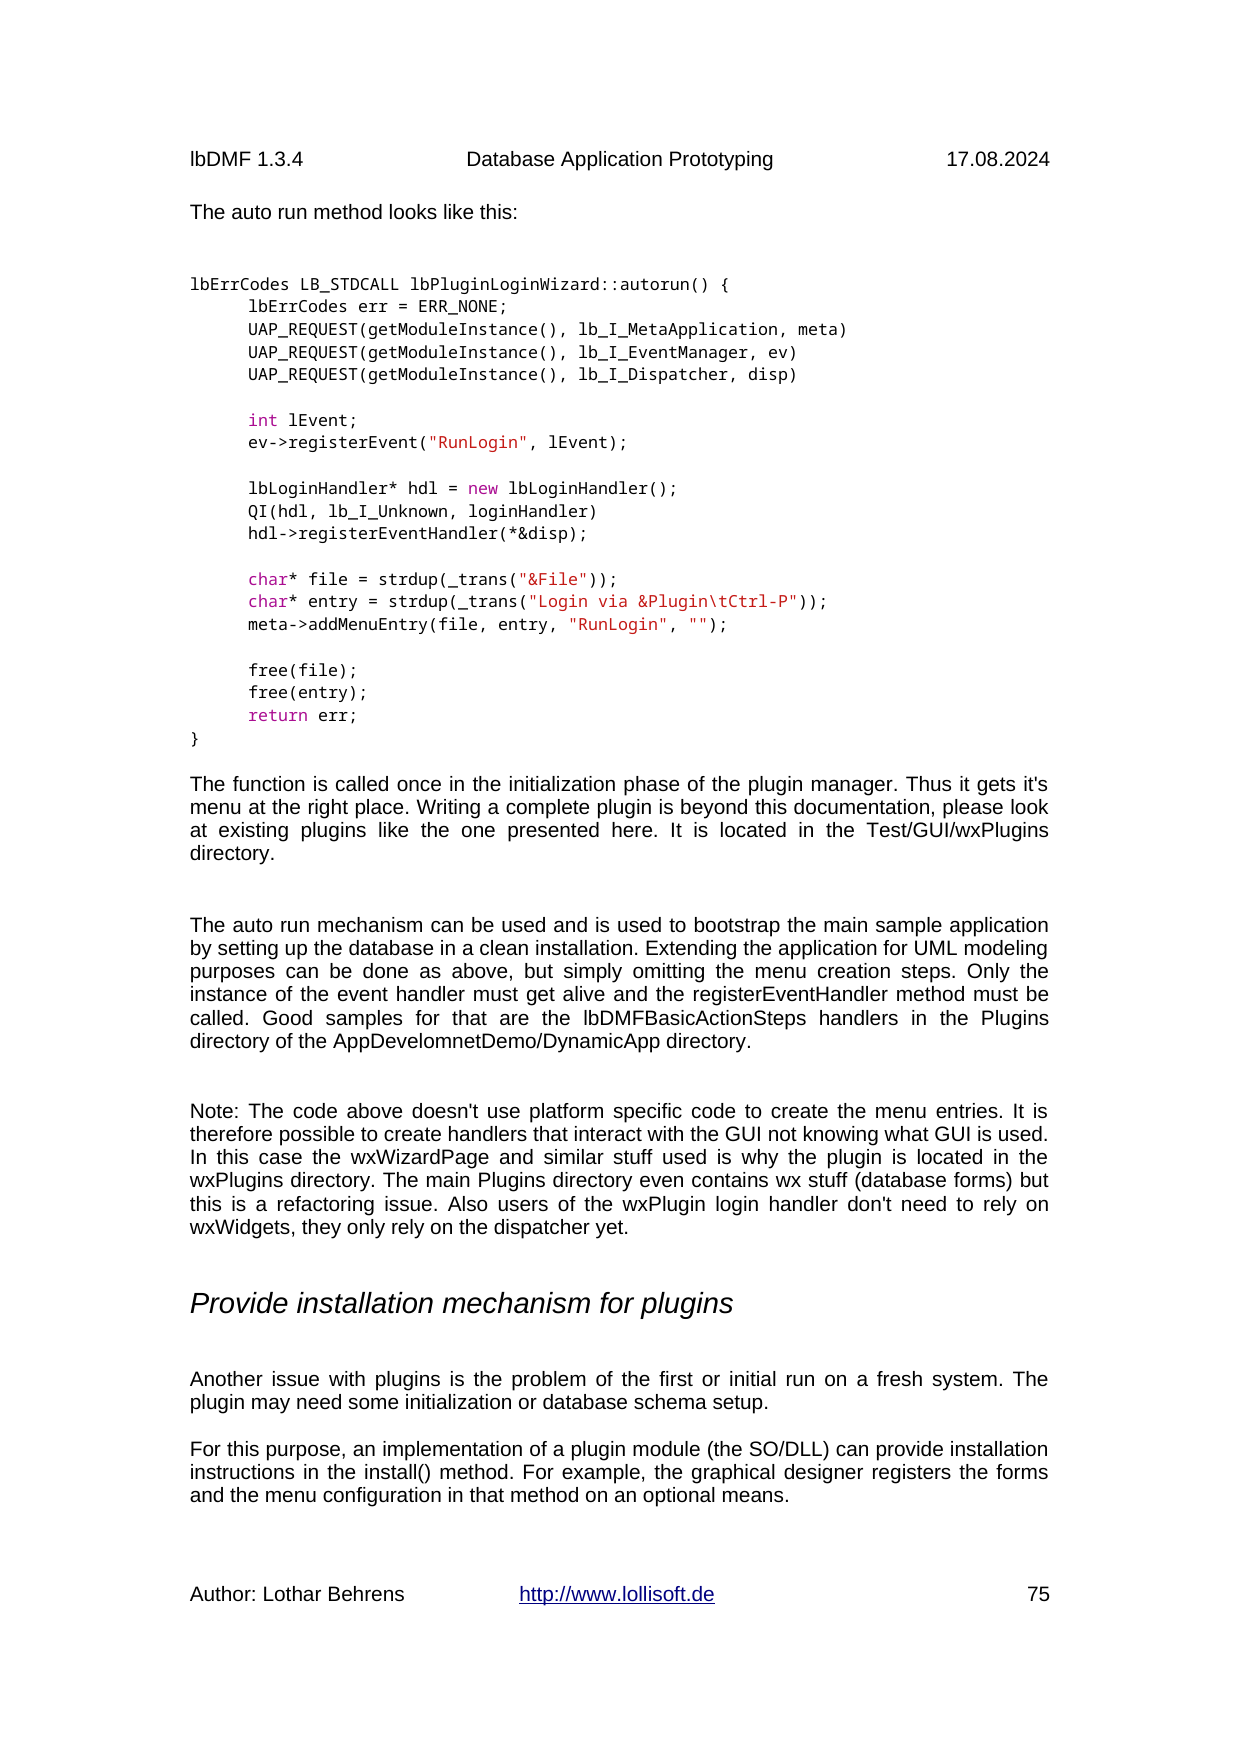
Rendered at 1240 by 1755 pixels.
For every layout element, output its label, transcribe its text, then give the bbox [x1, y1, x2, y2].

text char* entry = strdup(_trans("Login via &Plugin\tCtrl-P")); [189, 590, 1050, 613]
subtitle Provide installation mechanism for plugins [189, 1287, 1050, 1319]
text QI(hdl, lb_I_Unknown, loginHandler) [189, 499, 1050, 522]
text } [189, 726, 1050, 749]
text lbErrCodes err = ERR_NONE; [189, 295, 1050, 317]
text lbLoginHandler* hdl = new lbLoginHandler(); [189, 476, 1050, 499]
text Note: The code above doesn't use platform specific code to create the menu entries. It is therefore possible to create handlers that interact with the GUI not knowing what GUI is used. In this case the wxWizardPage and similar stuff used is why the plugin is located in the wxPlugins directory. The main Plugins directory even contains wx stuff (database forms) but this is a refactoring issue. Also users of the wxPlugin login handler don't need to rely on wxWidgets, they only rely on the dispatcher yet. [189, 1099, 1050, 1238]
text Another issue with plugins is the problem of the first or initial run on a fresh system. The plugin may need some initialization or database schema setup. [189, 1368, 1050, 1414]
text The auto run method looks like this: [189, 201, 1050, 224]
text UAP_REQUEST(getModuleInstance(), lb_I_Dispatcher, disp) [189, 363, 1050, 386]
text return err; [189, 703, 1050, 726]
text UAP_REQUEST(getModuleInstance(), lb_I_EventManager, ev) [189, 340, 1050, 363]
text For this purpose, an implementation of a plugin module (the SO/DLL) can provide installation instructions in the install() method. For example, the graphical designer registers the forms and the menu configuration in that method on an optional means. [189, 1437, 1050, 1507]
text UAP_REQUEST(getModuleInstance(), lb_I_MetaApplication, meta) [189, 317, 1050, 340]
text free(file); [189, 658, 1050, 681]
text free(entry); [189, 681, 1050, 703]
text The auto run mechanism can be used and is used to bootstrap the main sample application by setting up the database in a clean installation. Extending the application for UML modeling purposes can be done as above, but simply omitting the menu creation steps. Only the instance of the event handler must get alive and the registerEventHandler method must be called. Good samples for that are the lbDMFBasicActionSteps handlers in the Plugins directory of the AppDevelomnetDemo/DynamicApp directory. [189, 913, 1050, 1053]
text ev->registerEvent("RunLogin", lEvent); [189, 431, 1050, 454]
text hdl->registerEventHandler(*&disp); [189, 522, 1050, 544]
text meta->addMenuEntry(file, entry, "RunLogin", ""); [189, 613, 1050, 635]
text The function is called once in the initialization phase of the plugin manager. Thus it gets it's menu at the right place. Writing a complete plugin is beyond this documentation, please look at existing plugins like the one presented here. It is located in the Test/GUI/wxPlugins directory. [189, 772, 1050, 865]
text char* file = strdup(_trans("&File")); [189, 567, 1050, 590]
text lbErrCodes LB_STDCALL lbPluginLoginWizard::autorun() { [189, 272, 1050, 295]
text int lEvent; [189, 408, 1050, 431]
